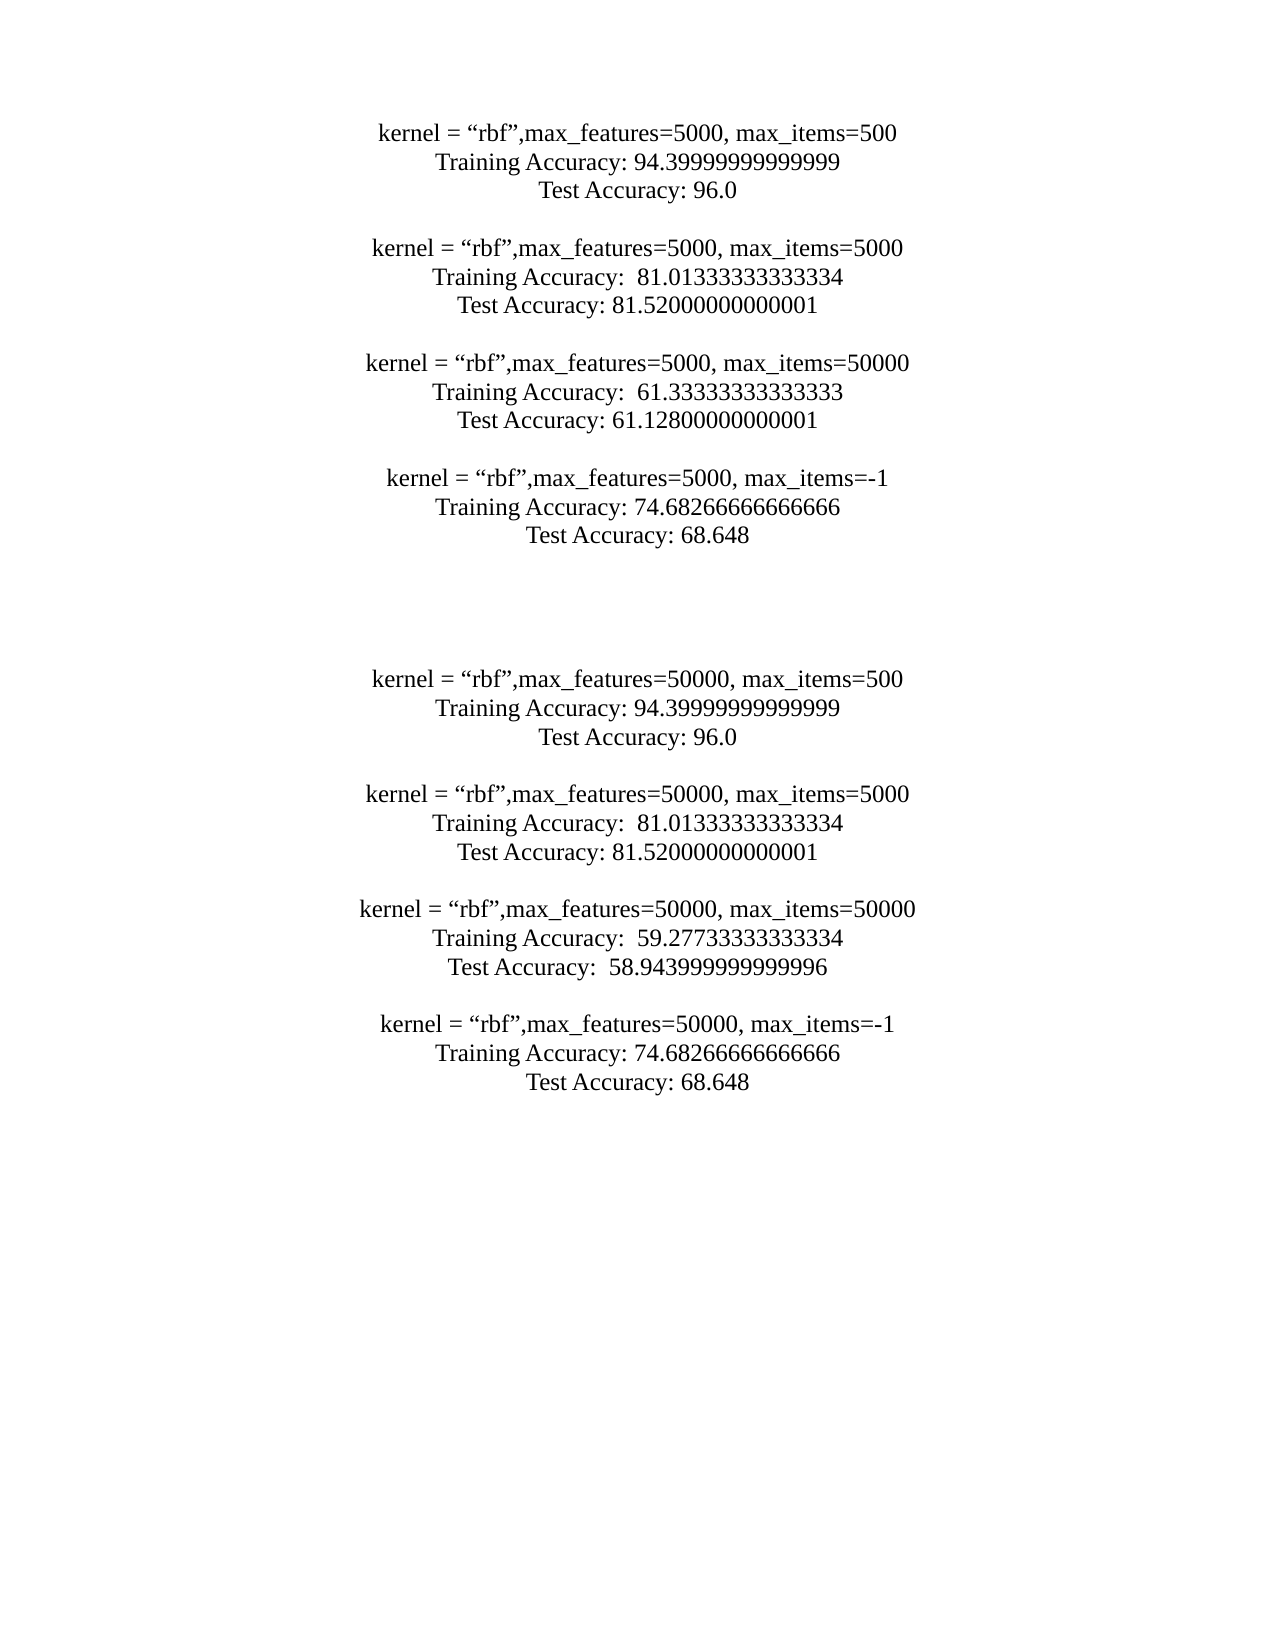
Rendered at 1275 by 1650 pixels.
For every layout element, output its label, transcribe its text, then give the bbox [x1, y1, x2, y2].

text Test Accuracy: 81.52000000000001 [118, 291, 1157, 319]
text kernel = “rbf”,max_features=50000, max_items=5000 [118, 779, 1157, 808]
text Training Accuracy: 61.33333333333333 [118, 377, 1157, 406]
text Test Accuracy: 96.0 [118, 176, 1157, 204]
text kernel = “rbf”,max_features=50000, max_items=50000 [118, 894, 1157, 923]
text kernel = “rbf”,max_features=5000, max_items=5000 [118, 233, 1157, 262]
text Test Accuracy: 68.648 [118, 521, 1157, 549]
text Test Accuracy: 68.648 [118, 1067, 1157, 1096]
text kernel = “rbf”,max_features=5000, max_items=500 [118, 118, 1157, 147]
text Test Accuracy: 61.12800000000001 [118, 406, 1157, 434]
text Test Accuracy: 96.0 [118, 722, 1157, 751]
text Training Accuracy: 81.01333333333334 [118, 808, 1157, 837]
text Training Accuracy: 94.39999999999999 [118, 147, 1157, 176]
text Training Accuracy: 59.27733333333334 [118, 923, 1157, 952]
text kernel = “rbf”,max_features=5000, max_items=-1 [118, 463, 1157, 492]
text Test Accuracy: 58.943999999999996 [118, 952, 1157, 981]
text Training Accuracy: 74.68266666666666 [118, 492, 1157, 521]
text Training Accuracy: 74.68266666666666 [118, 1038, 1157, 1067]
text Training Accuracy: 94.39999999999999 [118, 693, 1157, 722]
text kernel = “rbf”,max_features=5000, max_items=50000 [118, 348, 1157, 377]
text Test Accuracy: 81.52000000000001 [118, 837, 1157, 866]
text Training Accuracy: 81.01333333333334 [118, 262, 1157, 291]
text kernel = “rbf”,max_features=50000, max_items=-1 [118, 1009, 1157, 1038]
text kernel = “rbf”,max_features=50000, max_items=500 [118, 664, 1157, 693]
